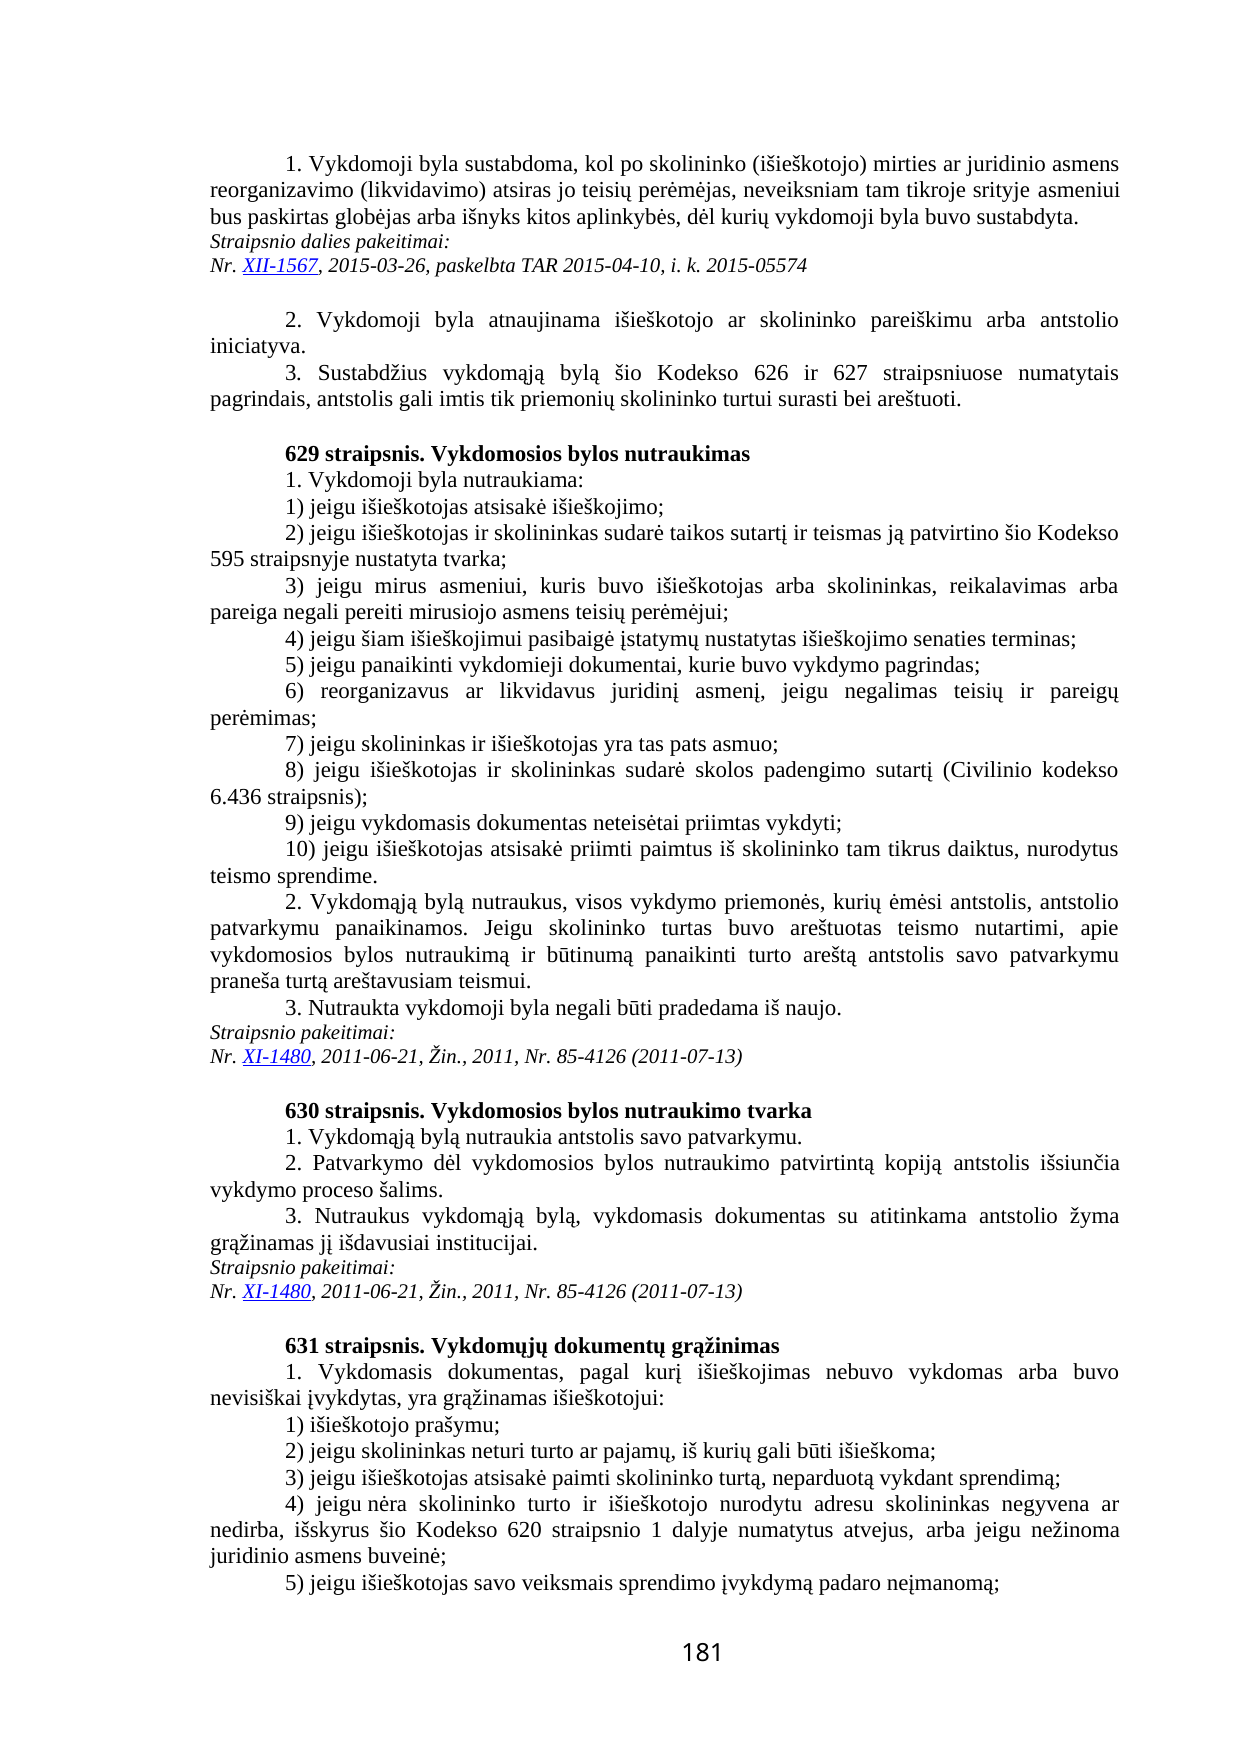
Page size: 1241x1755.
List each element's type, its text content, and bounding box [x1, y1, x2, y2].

text 9) jeigu vykdomasis dokumentas neteisėtai priimtas vykdyti; [210, 809, 1120, 835]
text 6) reorganizavus ar likvidavus juridinį asmenį, jeigu negalimas teisių ir pareigų perėmimas; [210, 677, 1120, 730]
text 1. Vykdomasis dokumentas, pagal kurį išieškojimas nebuvo vykdomas arba buvo nevisiškai įvykdytas, yra grąžinamas išieškotojui: [210, 1358, 1120, 1411]
text 5) jeigu išieškotojas savo veiksmais sprendimo įvykdymą padaro neįmanomą; [210, 1569, 1120, 1595]
text Nr. XII-1567, 2015-03-26, paskelbta TAR 2015-04-10, i. k. 2015-05574 [210, 253, 1120, 277]
text 629 straipsnis. Vykdomosios bylos nutraukimas [210, 440, 1120, 466]
text 1. Vykdomąją bylą nutraukia antstolis savo patvarkymu. [210, 1123, 1120, 1149]
text 1. Vykdomoji byla sustabdoma, kol po skolininko (išieškotojo) mirties ar juridinio asmens reorganizavimo (likvidavimo) atsiras jo teisių perėmėjas, neveiksniam tam tikroje srityje asmeniui bus paskirtas globėjas arba išnyks kitos aplinkybės, dėl kurių vykdomoji byla buvo sustabdyta. [210, 150, 1120, 229]
text 631 straipsnis. Vykdomųjų dokumentų grąžinimas [210, 1332, 1120, 1358]
text 5) jeigu panaikinti vykdomieji dokumentai, kurie buvo vykdymo pagrindas; [210, 651, 1120, 677]
text 1) išieškotojo prašymu; [210, 1411, 1120, 1437]
text 3. Sustabdžius vykdomąją bylą šio Kodekso 626 ir 627 straipsniuose numatytais pagrindais, antstolis gali imtis tik priemonių skolininko turtui surasti bei areštuoti. [210, 359, 1120, 411]
text 2. Vykdomąją bylą nutraukus, visos vykdymo priemonės, kurių ėmėsi antstolis, antstolio patvarkymu panaikinamos. Jeigu skolininko turtas buvo areštuotas teismo nutartimi, apie vykdomosios bylos nutraukimą ir būtinumą panaikinti turto areštą antstolis savo patvarkymu praneša turtą areštavusiam teismui. [210, 888, 1120, 993]
text 2) jeigu išieškotojas ir skolininkas sudarė taikos sutartį ir teismas ją patvirtino šio Kodekso 595 straipsnyje nustatyta tvarka; [210, 519, 1120, 572]
text 1. Vykdomoji byla nutraukiama: [210, 466, 1120, 493]
text 3. Nutraukta vykdomoji byla negali būti pradedama iš naujo. [210, 993, 1120, 1020]
text 3) jeigu išieškotojas atsisakė paimti skolininko turtą, neparduotą vykdant sprendimą; [210, 1463, 1120, 1490]
text 2. Patvarkymo dėl vykdomosios bylos nutraukimo patvirtintą kopiją antstolis išsiunčia vykdymo proceso šalims. [210, 1149, 1120, 1202]
text 630 straipsnis. Vykdomosios bylos nutraukimo tvarka [210, 1097, 1120, 1123]
text 3. Nutraukus vykdomąją bylą, vykdomasis dokumentas su atitinkama antstolio žyma grąžinamas jį išdavusiai institucijai. [210, 1202, 1120, 1255]
text 2) jeigu skolininkas neturi turto ar pajamų, iš kurių gali būti išieškoma; [210, 1437, 1120, 1463]
text 8) jeigu išieškotojas ir skolininkas sudarė skolos padengimo sutartį (Civilinio kodekso 6.436 straipsnis); [210, 756, 1120, 809]
text Straipsnio dalies pakeitimai: [210, 229, 1120, 253]
text Straipsnio pakeitimai: [210, 1255, 1120, 1279]
text Straipsnio pakeitimai: [210, 1020, 1120, 1044]
text Nr. XI-1480, 2011-06-21, Žin., 2011, Nr. 85-4126 (2011-07-13) [210, 1044, 1120, 1068]
text 3) jeigu mirus asmeniui, kuris buvo išieškotojas arba skolininkas, reikalavimas arba pareiga negali pereiti mirusiojo asmens teisių perėmėjui; [210, 572, 1120, 624]
text 4) jeigu nėra skolininko turto ir išieškotojo nurodytu adresu skolininkas negyvena ar nedirba, išskyrus šio Kodekso 620 straipsnio 1 dalyje numatytus atvejus, arba jeigu nežinoma juridinio asmens buveinė; [210, 1490, 1120, 1569]
text 1) jeigu išieškotojas atsisakė išieškojimo; [210, 493, 1120, 519]
text 2. Vykdomoji byla atnaujinama išieškotojo ar skolininko pareiškimu arba antstolio iniciatyva. [210, 306, 1120, 359]
text 10) jeigu išieškotojas atsisakė priimti paimtus iš skolininko tam tikrus daiktus, nurodytus teismo sprendime. [210, 835, 1120, 888]
text 4) jeigu šiam išieškojimui pasibaigė įstatymų nustatytas išieškojimo senaties terminas; [210, 624, 1120, 651]
text Nr. XI-1480, 2011-06-21, Žin., 2011, Nr. 85-4126 (2011-07-13) [210, 1279, 1120, 1303]
text 7) jeigu skolininkas ir išieškotojas yra tas pats asmuo; [210, 730, 1120, 756]
